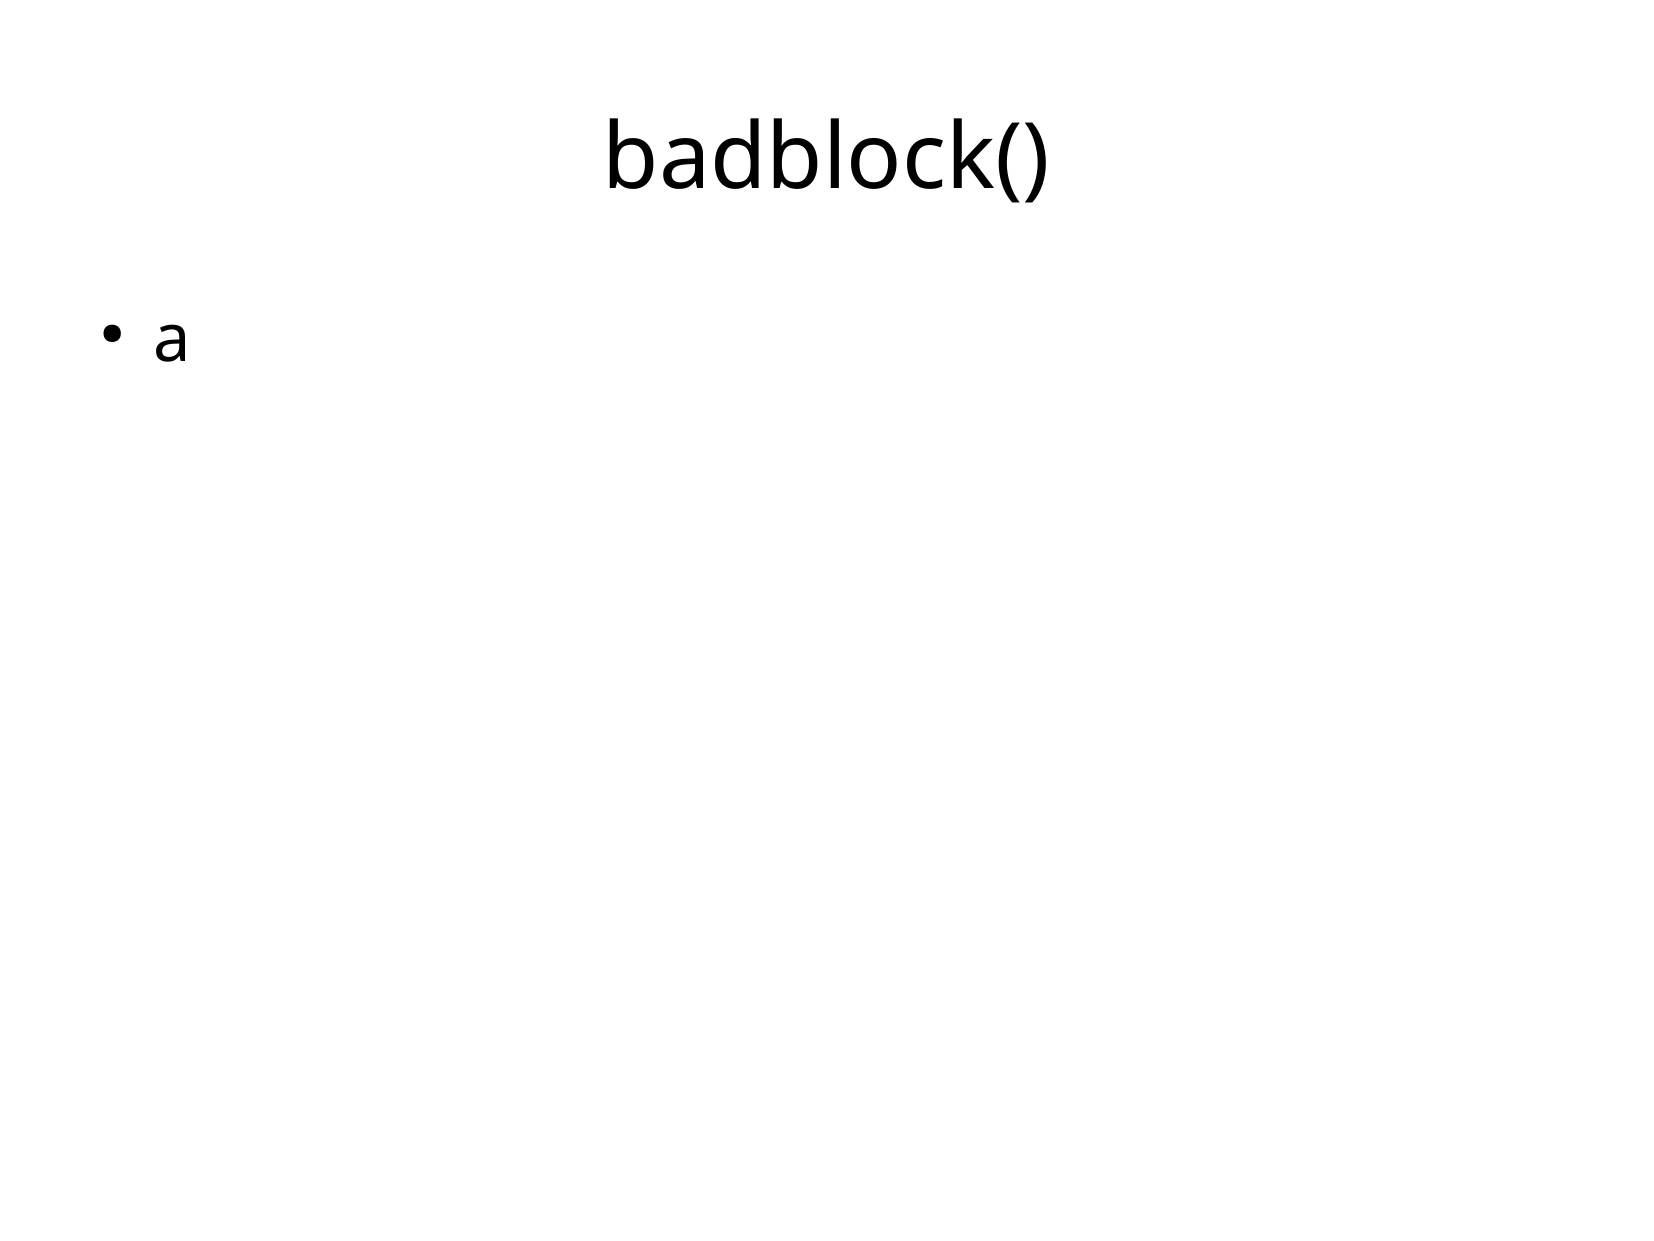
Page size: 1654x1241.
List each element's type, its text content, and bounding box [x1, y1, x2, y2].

list a [82, 290, 1538, 1170]
title badblock() [82, 49, 1571, 257]
